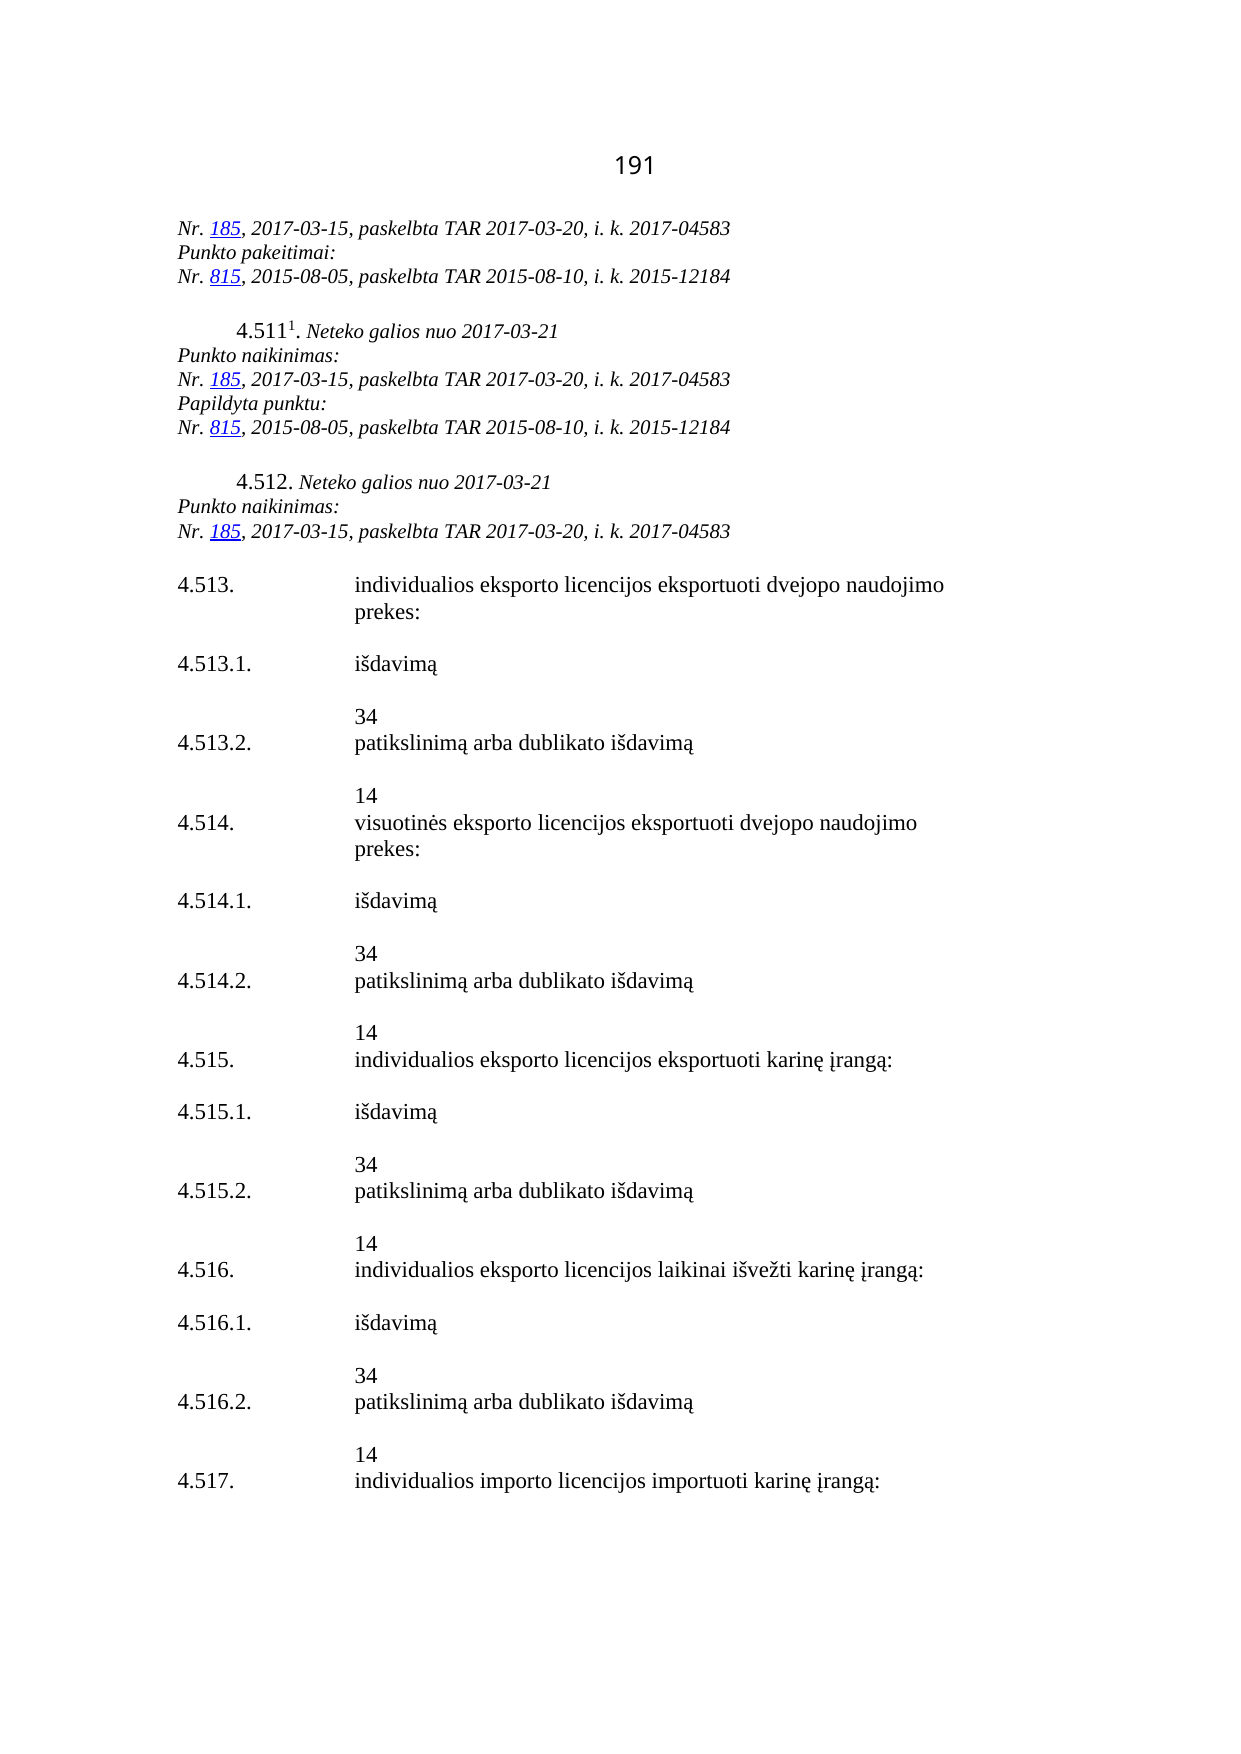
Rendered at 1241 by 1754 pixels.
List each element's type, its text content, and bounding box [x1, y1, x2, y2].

text 4.513. individualios eksporto licencijos eksportuoti dvejopo naudojimo [177, 571, 945, 598]
text 4.515.2. patikslinimą arba dublikato išdavimą 14 [177, 1177, 945, 1257]
text 4.512. Neteko galios nuo 2017-03-21 [177, 468, 1093, 494]
text 4.514.1. išdavimą 34 [177, 888, 945, 967]
text Nr. 815, 2015-08-05, paskelbta TAR 2015-08-10, i. k. 2015-12184 [177, 264, 1093, 288]
text Papildyta punktu: [177, 391, 1093, 415]
text prekes: [354, 835, 945, 888]
text prekes: [354, 598, 945, 650]
text 4.5111. Neteko galios nuo 2017-03-21 [177, 317, 1093, 343]
text 4.515. individualios eksporto licencijos eksportuoti karinę įrangą: [177, 1046, 945, 1098]
text 4.514. visuotinės eksporto licencijos eksportuoti dvejopo naudojimo [177, 808, 945, 835]
text 4.517. individualios importo licencijos importuoti karinę įrangą: [177, 1467, 945, 1520]
text 4.514.2. patikslinimą arba dublikato išdavimą 14 [177, 967, 945, 1046]
text Punkto naikinimas: [177, 343, 1093, 367]
text Punkto pakeitimai: [177, 240, 1093, 264]
text Punkto naikinimas: [177, 494, 1093, 518]
text Nr. 815, 2015-08-05, paskelbta TAR 2015-08-10, i. k. 2015-12184 [177, 415, 1093, 439]
text 4.516.2. patikslinimą arba dublikato išdavimą 14 [177, 1388, 945, 1467]
text 4.513.2. patikslinimą arba dublikato išdavimą 14 [177, 729, 945, 808]
text 4.513.1. išdavimą 34 [177, 650, 945, 729]
text 4.516. individualios eksporto licencijos laikinai išvežti karinę įrangą: [177, 1257, 945, 1309]
text 4.515.1. išdavimą 34 [177, 1098, 945, 1177]
text Nr. 185, 2017-03-15, paskelbta TAR 2017-03-20, i. k. 2017-04583 [177, 216, 1093, 240]
text 4.516.1. išdavimą 34 [177, 1309, 945, 1388]
text Nr. 185, 2017-03-15, paskelbta TAR 2017-03-20, i. k. 2017-04583 [177, 518, 1093, 543]
text Nr. 185, 2017-03-15, paskelbta TAR 2017-03-20, i. k. 2017-04583 [177, 367, 1093, 391]
